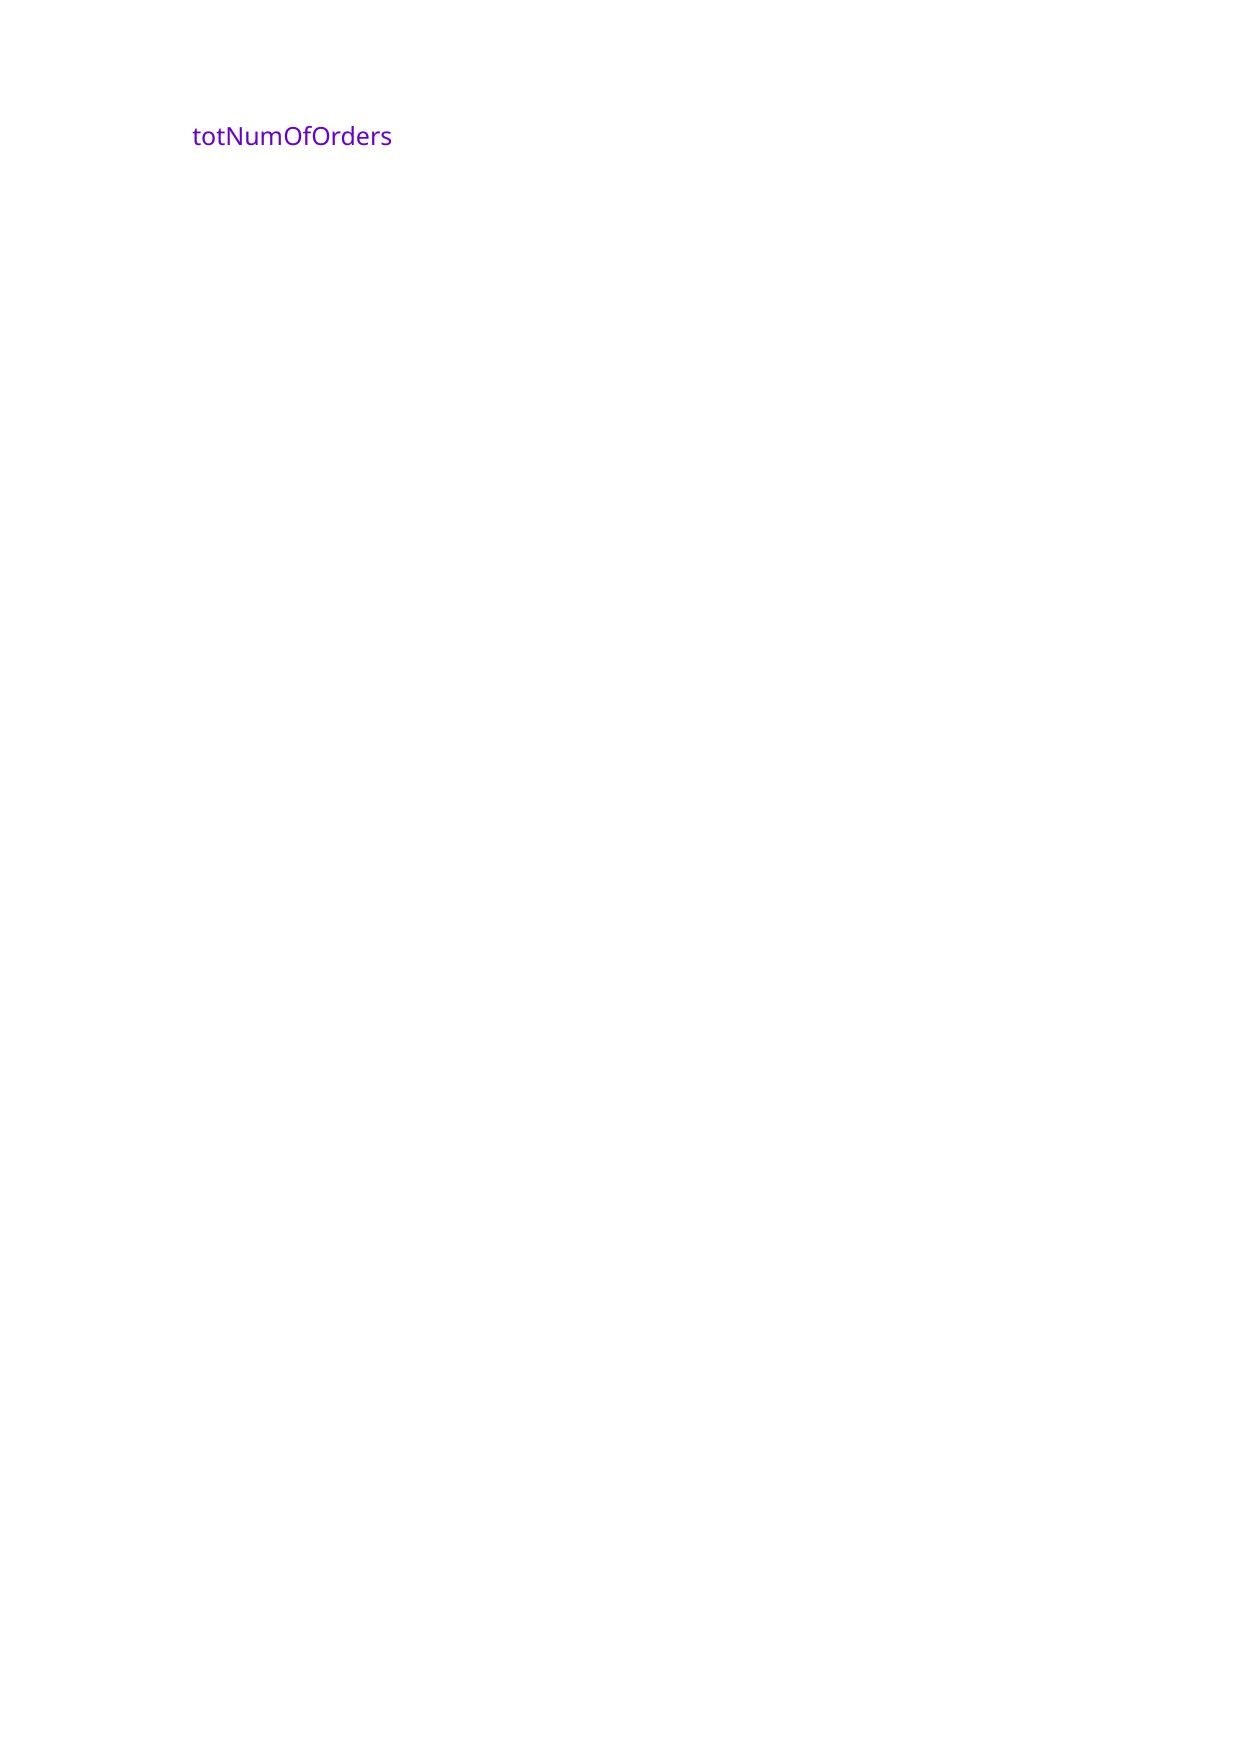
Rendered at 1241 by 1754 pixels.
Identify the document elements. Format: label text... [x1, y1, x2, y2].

text totNumOfOrders [118, 118, 1122, 152]
